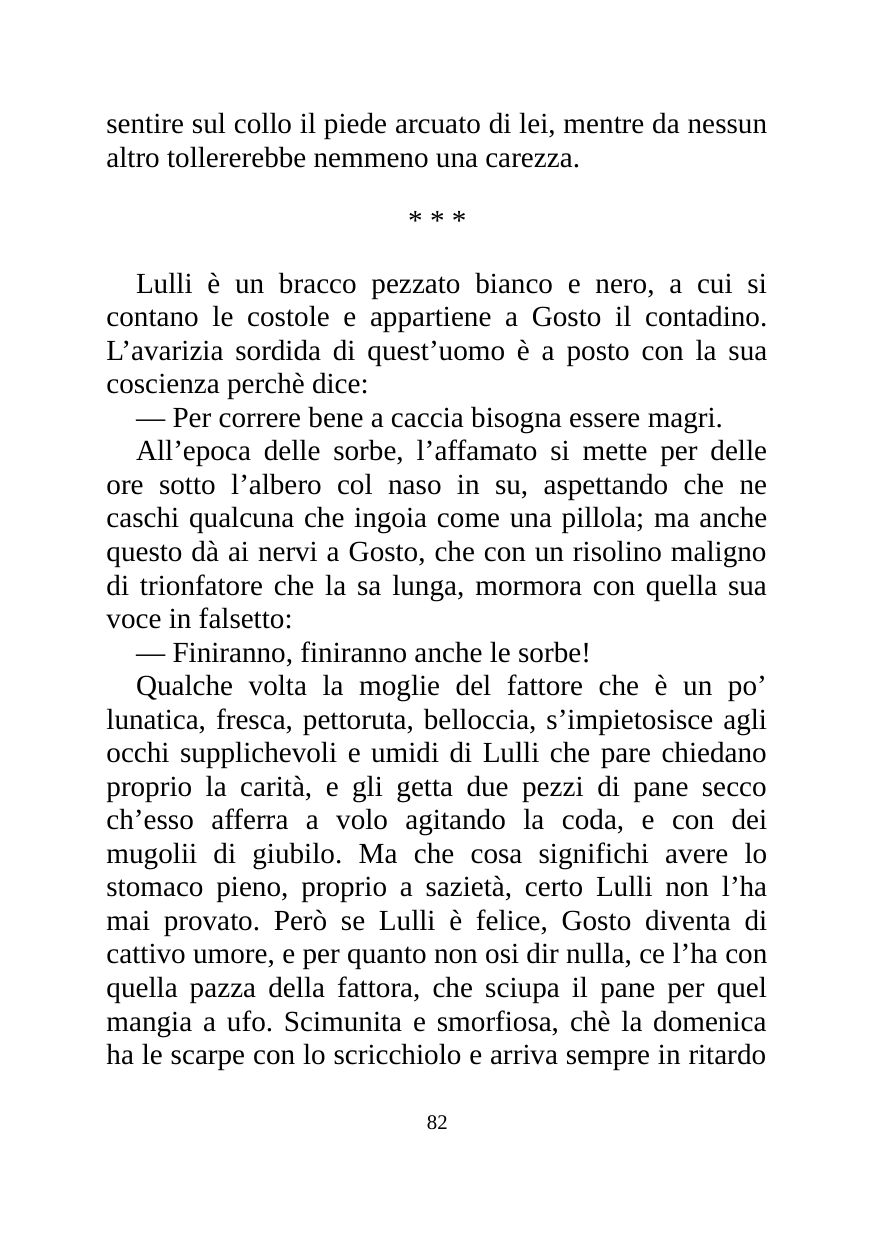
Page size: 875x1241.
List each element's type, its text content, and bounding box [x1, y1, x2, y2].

text All’epoca delle sorbe, l’affamato si mette per delle ore sotto l’albero col naso in su, aspettando che ne caschi qualcuna che ingoia come una pillola; ma anche questo dà ai nervi a Gosto, che con un risolino maligno di trionfatore che la sa lunga, mormora con quella sua voce in falsetto: [106, 433, 768, 635]
text — Per correre bene a caccia bisogna essere magri. [106, 400, 768, 433]
text * * * [106, 203, 768, 236]
text Lulli è un bracco pezzato bianco e nero, a cui si contano le costole e appartiene a Gosto il contadino. L’avarizia sordida di quest’uomo è a posto con la sua coscienza perchè dice: [106, 266, 768, 400]
text — Finiranno, finiranno anche le sorbe! [106, 635, 768, 668]
text sentire sul collo il piede arcuato di lei, mentre da nessun altro tollererebbe nemmeno una carezza. [106, 106, 768, 173]
text Qualche volta la moglie del fattore che è un po’ lunatica, fresca, pettoruta, belloccia, s’impietosisce agli occhi supplichevoli e umidi di Lulli che pare chiedano proprio la carità, e gli getta due pezzi di pane secco ch’esso afferra a volo agitando la coda, e con dei mugolii di giubilo. Ma che cosa significhi avere lo stomaco pieno, proprio a sazietà, certo Lulli non l’ha mai provato. Però se Lulli è felice, Gosto diventa di cattivo umore, e per quanto non osi dir nulla, ce l’ha con quella pazza della fattora, che sciupa il pane per quel mangia a ufo. Scimunita e smorfiosa, chè la domenica ha le scarpe con lo scricchiolo e arriva sempre in ritardo [106, 668, 768, 1071]
